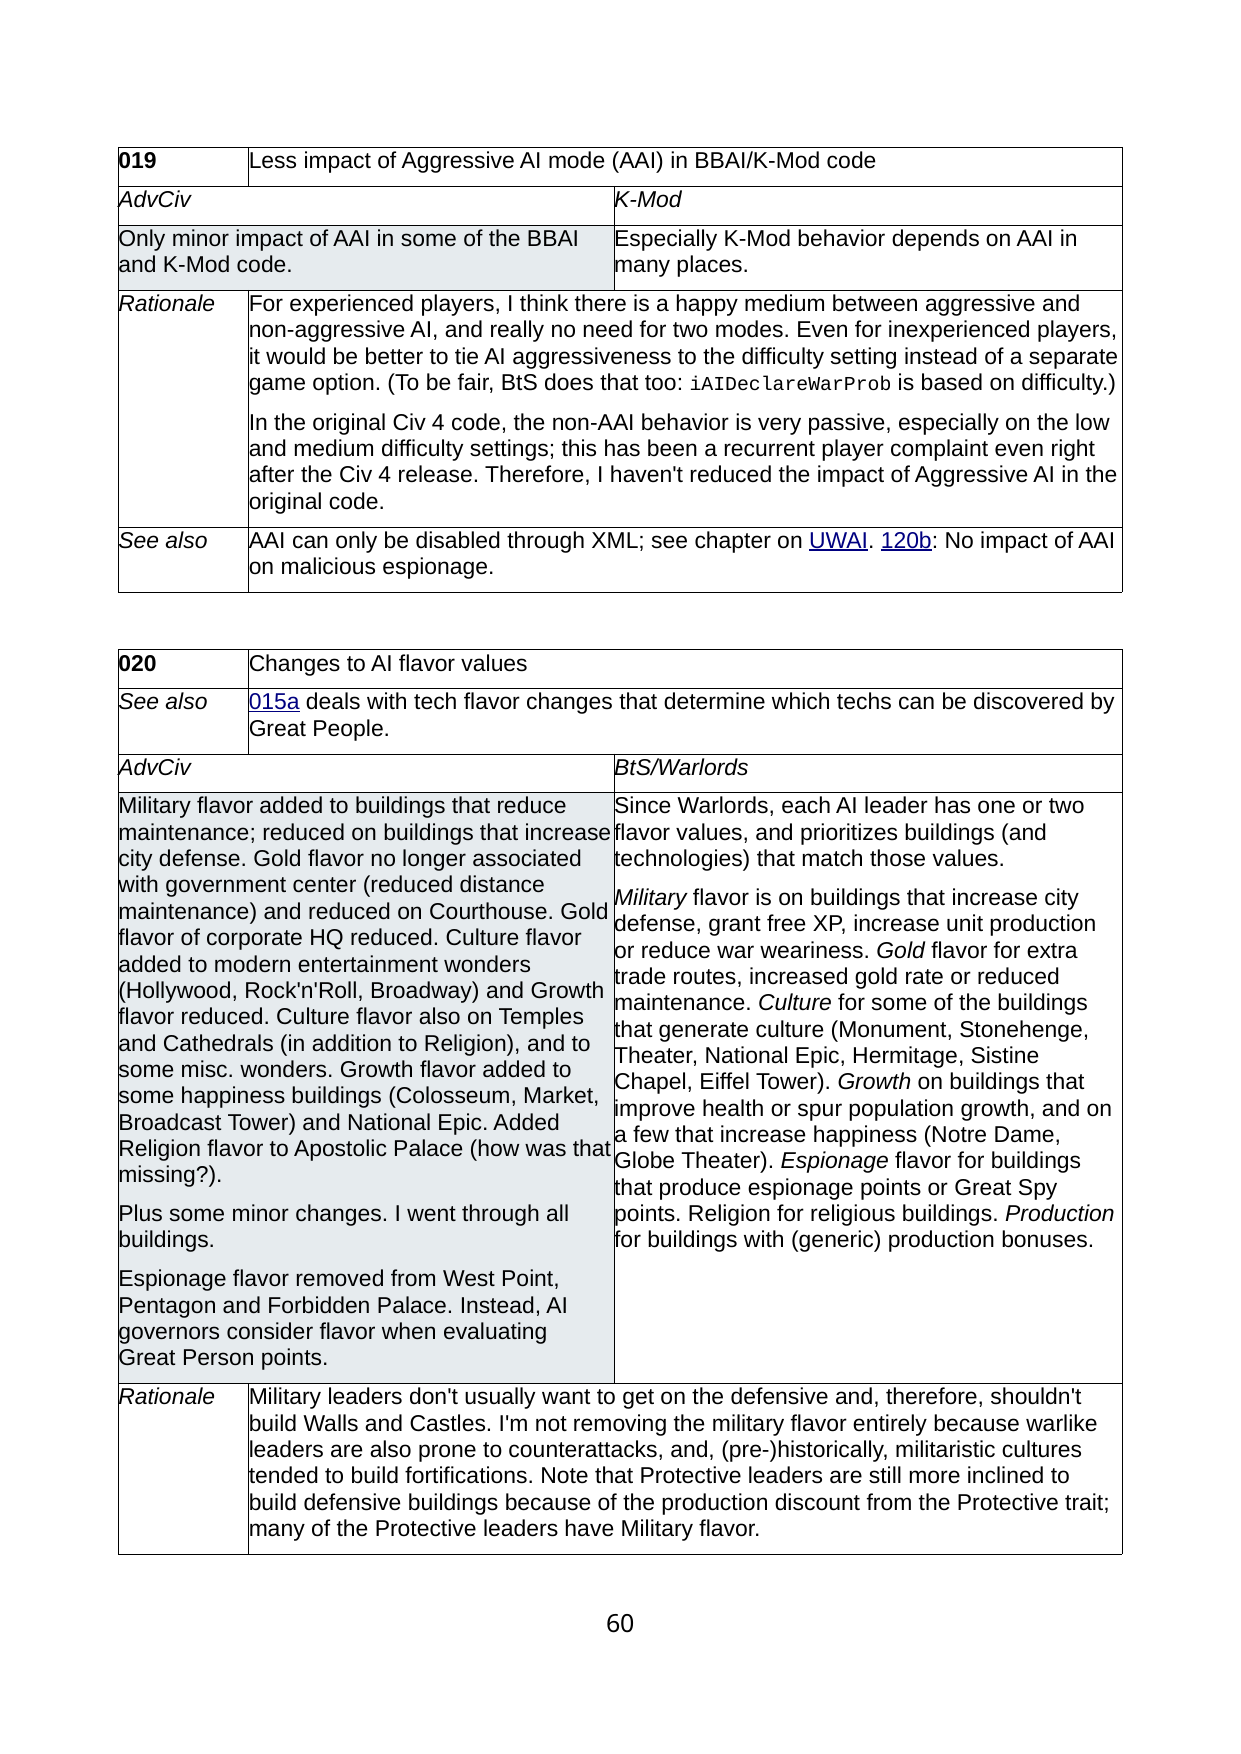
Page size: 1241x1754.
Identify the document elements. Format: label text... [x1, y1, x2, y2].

table_cell AdvCiv [119, 187, 614, 224]
table_cell For experienced players, I think there is a happy medium between aggressive and non-aggressive AI, and really no need for two modes. Even for inexperienced players, it would be better to tie AI aggressiveness to the difficulty setting instead of a separate game option. (To be fair, BtS does that too: iAIDeclareWarProb is based on difficulty.) In the original Civ 4 code, the non-AAI behavior is very passive, especially on the low and medium difficulty settings; this has been a recurrent player complaint even right after the Civ 4 release. Therefore, I haven't reduced the impact of Aggressive AI in the original code. [249, 291, 1122, 527]
table_cell K-Mod [615, 187, 1122, 224]
table_cell Especially K-Mod behavior depends on AAI in many places. [615, 226, 1122, 290]
table_cell 015a deals with tech flavor changes that determine which techs can be discovered by Great People. [249, 689, 1122, 753]
table_header Less impact of Aggressive AI mode (AAI) in BBAI/K-Mod code [249, 148, 1122, 186]
table_header Changes to AI flavor values [249, 650, 1122, 688]
table_header 019 [119, 148, 248, 186]
table_cell See also [119, 528, 248, 592]
table_cell Military leaders don't usually want to get on the defensive and, therefore, shouldn't build Walls and Castles. I'm not removing the military flavor entirely because warlike leaders are also prone to counterattacks, and, (pre-)historically, militaristic cultures tended to build fortifications. Note that Protective leaders are still more inclined to build defensive buildings because of the production discount from the Protective trait; many of the Protective leaders have Military flavor. [249, 1384, 1122, 1554]
table_cell Rationale [119, 291, 248, 527]
table_cell AdvCiv [119, 755, 614, 792]
table_cell Rationale [119, 1384, 248, 1554]
table_header 020 [119, 650, 248, 688]
table_cell AAI can only be disabled through XML; see chapter on UWAI. 120b: No impact of AAI on malicious espionage. [249, 528, 1122, 592]
table_cell Since Warlords, each AI leader has one or two flavor values, and prioritizes buildings (and technologies) that match those values. Military flavor is on buildings that increase city defense, grant free XP, increase unit production or reduce war weariness. Gold flavor for extra trade routes, increased gold rate or reduced maintenance. Culture for some of the buildings that generate culture (Monument, Stonehenge, Theater, National Epic, Hermitage, Sistine Chapel, Eiffel Tower). Growth on buildings that improve health or spur population growth, and on a few that increase happiness (Notre Dame, Globe Theater). Espionage flavor for buildings that produce espionage points or Great Spy points. Religion for religious buildings. Production for buildings with (generic) production bonuses. [615, 793, 1122, 1383]
table_cell See also [119, 689, 248, 753]
table_cell BtS/Warlords [615, 755, 1122, 792]
table_cell Only minor impact of AAI in some of the BBAI and K-Mod code. [119, 226, 614, 290]
table_cell Military flavor added to buildings that reduce maintenance; reduced on buildings that increase city defense. Gold flavor no longer associated with government center (reduced distance maintenance) and reduced on Courthouse. Gold flavor of corporate HQ reduced. Culture flavor added to modern entertainment wonders (Hollywood, Rock'n'Roll, Broadway) and Growth flavor reduced. Culture flavor also on Temples and Cathedrals (in addition to Religion), and to some misc. wonders. Growth flavor added to some happiness buildings (Colosseum, Market, Broadcast Tower) and National Epic. Added Religion flavor to Apostolic Palace (how was that missing?). Plus some minor changes. I went through all buildings. Espionage flavor removed from West Point, Pentagon and Forbidden Palace. Instead, AI governors consider flavor when evaluating Great Person points. [119, 793, 614, 1383]
